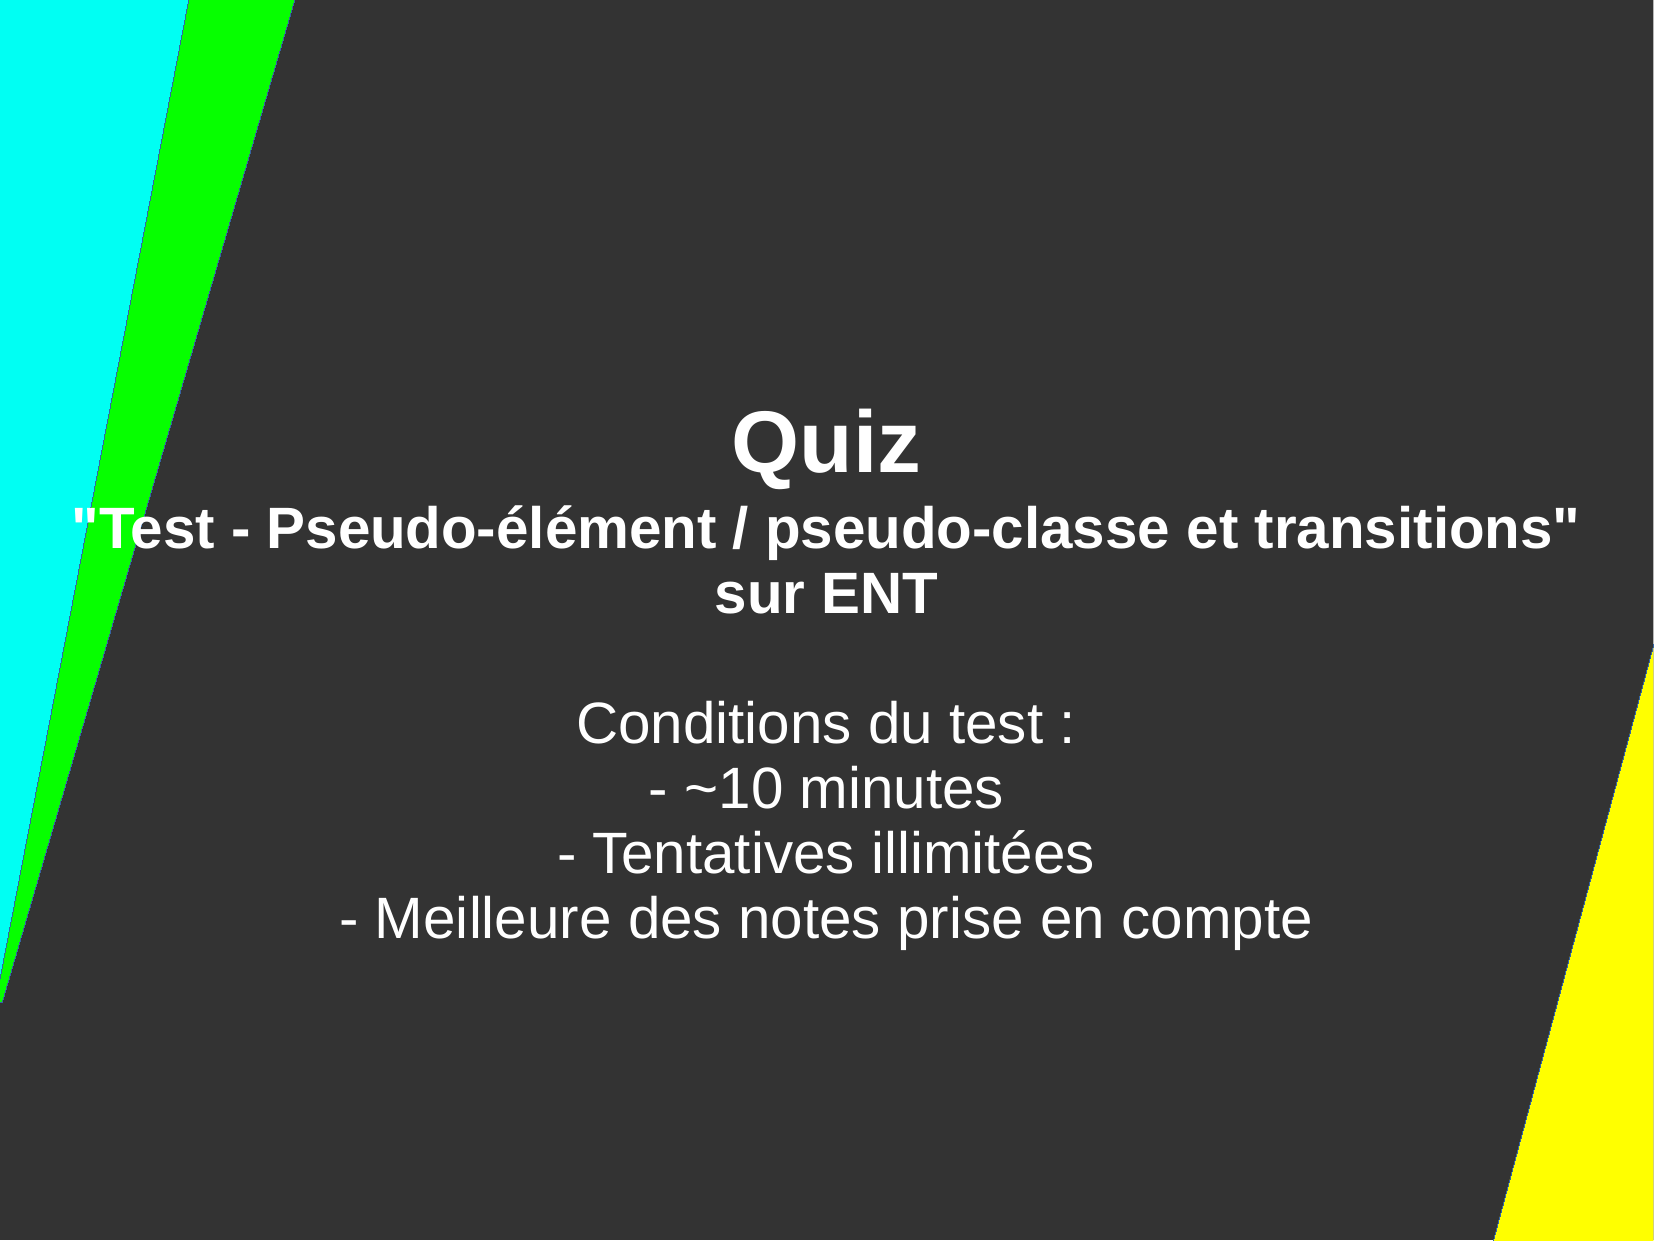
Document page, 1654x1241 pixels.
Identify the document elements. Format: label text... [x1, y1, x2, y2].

title "Test - Pseudo-élément / pseudo-classe et transitions" sur ENT Conditions du test : - ~10 minutes - Tentatives illimitées - Meilleure des notes prise en compte [31, 495, 1622, 951]
text_box [1493, 643, 1654, 1241]
title Quiz [94, 393, 1622, 495]
text_box [0, 0, 295, 1003]
